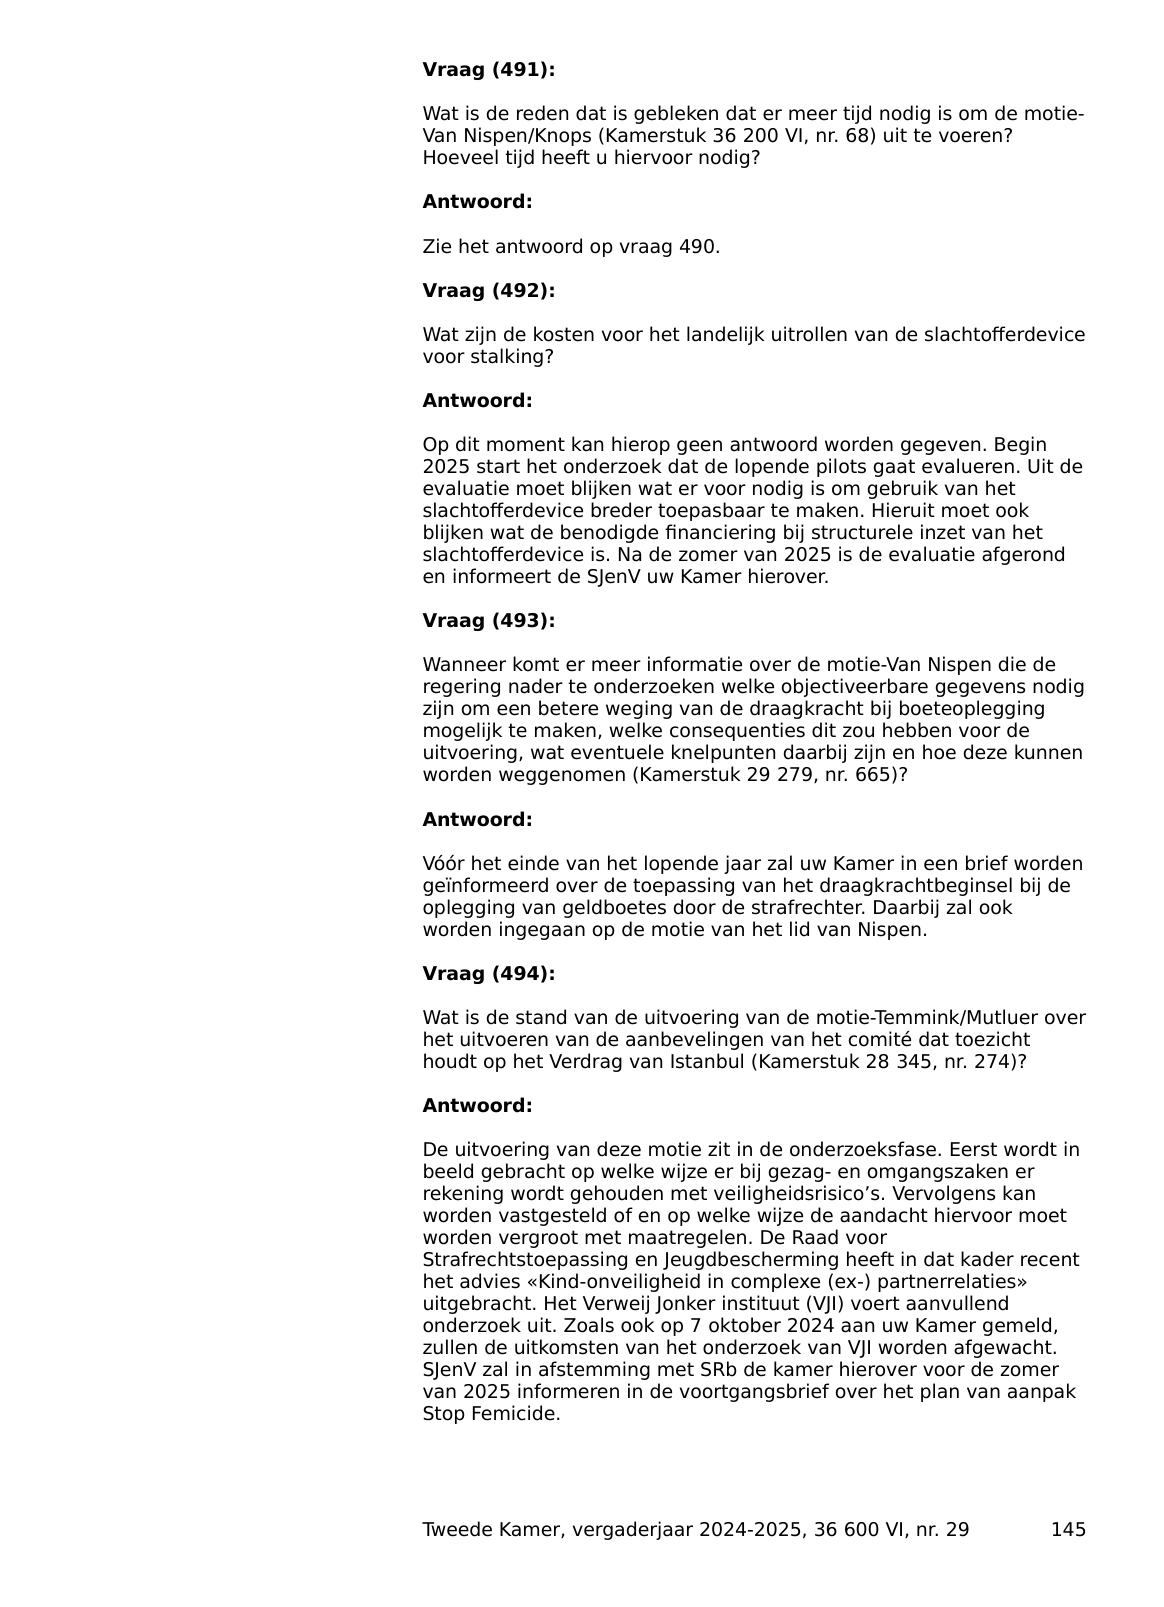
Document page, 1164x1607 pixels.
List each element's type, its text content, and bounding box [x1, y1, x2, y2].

text De uitvoering van deze motie zit in de onderzoeksfase. Eerst wordt in beeld gebracht op welke wijze er bij gezag- en omgangszaken er rekening wordt gehouden met veiligheidsrisico’s. Vervolgens kan worden vastgesteld of en op welke wijze de aandacht hiervoor moet worden vergroot met maatregelen. De Raad voor Strafrechtstoepassing en Jeugdbescherming heeft in dat kader recent het advies «Kind-onveiligheid in complexe (ex-) partnerrelaties» uitgebracht. Het Verweij Jonker instituut (VJI) voert aanvullend onderzoek uit. Zoals ook op 7 oktober 2024 aan uw Kamer gemeld, zullen de uitkomsten van het onderzoek van VJI worden afgewacht. SJenV zal in afstemming met SRb de kamer hierover voor de zomer van 2025 informeren in de voortgangsbrief over het plan van aanpak Stop Femicide. [422, 1139, 1087, 1425]
subtitle Vraag (492): [422, 280, 1087, 302]
subtitle Antwoord: [422, 808, 1087, 830]
subtitle Vraag (493): [422, 610, 1087, 632]
text Zie het antwoord op vraag 490. [422, 236, 1087, 257]
text Op dit moment kan hierop geen antwoord worden gegeven. Begin 2025 start het onderzoek dat de lopende pilots gaat evalueren. Uit de evaluatie moet blijken wat er voor nodig is om gebruik van het slachtofferdevice breder toepasbaar te maken. Hieruit moet ook blijken wat de benodigde financiering bij structurele inzet van het slachtofferdevice is. Na de zomer van 2025 is de evaluatie afgerond en informeert de SJenV uw Kamer hierover. [422, 434, 1087, 588]
text Wat is de stand van de uitvoering van de motie-Temmink/Mutluer over het uitvoeren van de aanbevelingen van het comité dat toezicht houdt op het Verdrag van Istanbul (Kamerstuk 28 345, nr. 274)? [422, 1007, 1087, 1073]
subtitle Vraag (491): [422, 59, 1087, 81]
subtitle Vraag (494): [422, 963, 1087, 985]
text Vóór het einde van het lopende jaar zal uw Kamer in een brief worden geïnformeerd over de toepassing van het draagkrachtbeginsel bij de oplegging van geldboetes door de strafrechter. Daarbij zal ook worden ingegaan op de motie van het lid van Nispen. [422, 853, 1087, 941]
subtitle Antwoord: [422, 191, 1087, 213]
text Wat zijn de kosten voor het landelijk uitrollen van de slachtofferdevice voor stalking? [422, 324, 1087, 368]
text Wanneer komt er meer informatie over de motie-Van Nispen die de regering nader te onderzoeken welke objectiveerbare gegevens nodig zijn om een betere weging van de draagkracht bij boeteoplegging mogelijk te maken, welke consequenties dit zou hebben voor de uitvoering, wat eventuele knelpunten daarbij zijn en hoe deze kunnen worden weggenomen (Kamerstuk 29 279, nr. 665)? [422, 654, 1087, 786]
subtitle Antwoord: [422, 1095, 1087, 1117]
subtitle Antwoord: [422, 390, 1087, 412]
text Wat is de reden dat is gebleken dat er meer tijd nodig is om de motie-Van Nispen/Knops (Kamerstuk 36 200 VI, nr. 68) uit te voeren? Hoeveel tijd heeft u hiervoor nodig? [422, 103, 1087, 169]
